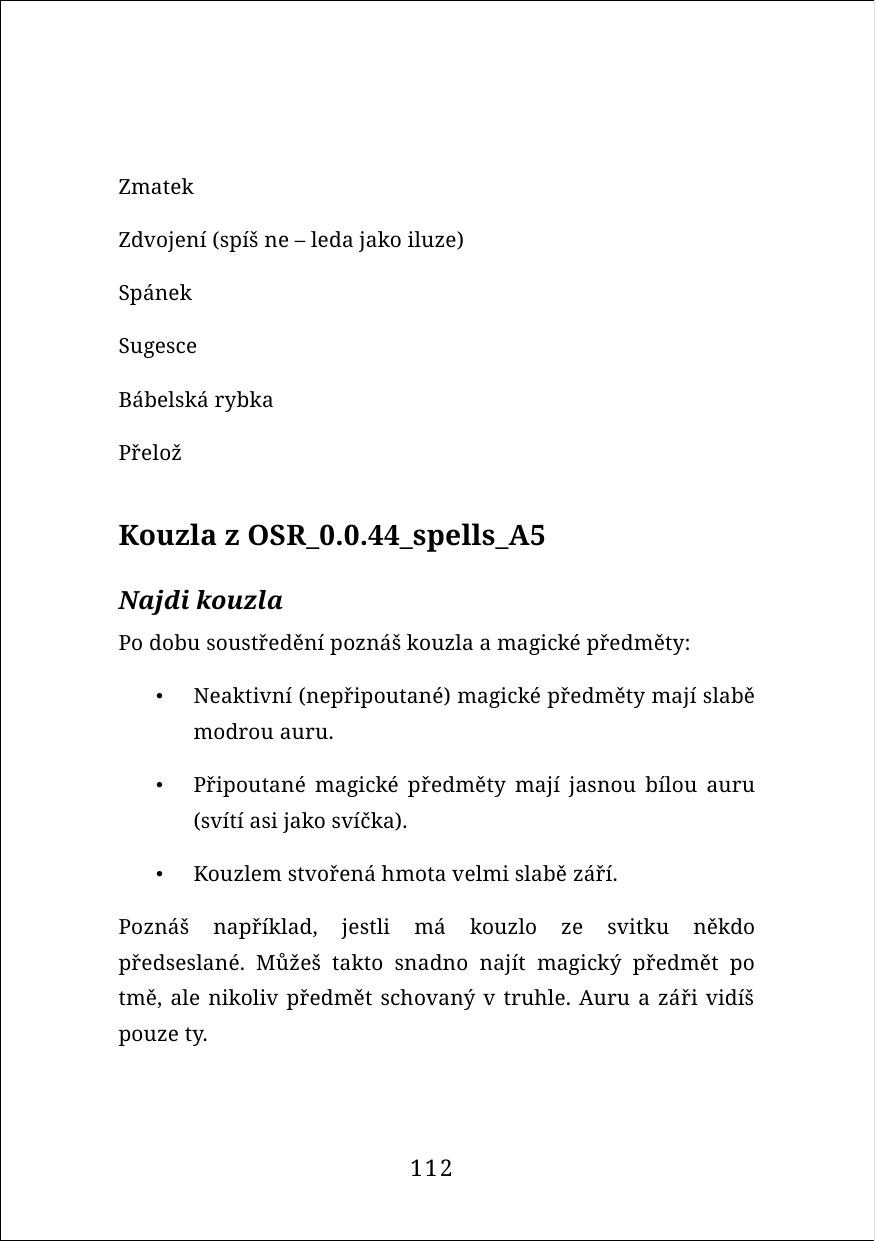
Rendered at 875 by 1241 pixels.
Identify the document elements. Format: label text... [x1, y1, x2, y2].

text Zmatek [118, 172, 756, 200]
list Kouzlem stvořená hmota velmi slabě září. [156, 859, 756, 888]
text Po dobu soustředění poznáš kouzla a magické předměty: [118, 628, 756, 657]
list Neaktivní (nepřipoutané) magické předměty mají slabě modrou auru. [156, 682, 756, 746]
text Spánek [118, 278, 756, 307]
text Poznáš například, jestli má kouzlo ze svitku někdo předseslané. Můžeš takto snadno najít magický předmět po tmě, ale nikoliv předmět schovaný v truhle. Auru a záři vidíš pouze ty. [118, 912, 756, 1047]
text Sugesce [118, 331, 756, 360]
subtitle Najdi kouzla [118, 583, 756, 617]
text Zdvojení (spíš ne – leda jako iluze) [118, 225, 756, 253]
list Připoutané magické předměty mají jasnou bílou auru (svítí asi jako svíčka). [156, 770, 756, 834]
text Přelož [118, 438, 756, 466]
subtitle Kouzla z OSR_0.0.44_spells_A5 [118, 515, 756, 553]
text Bábelská rybka [118, 385, 756, 413]
